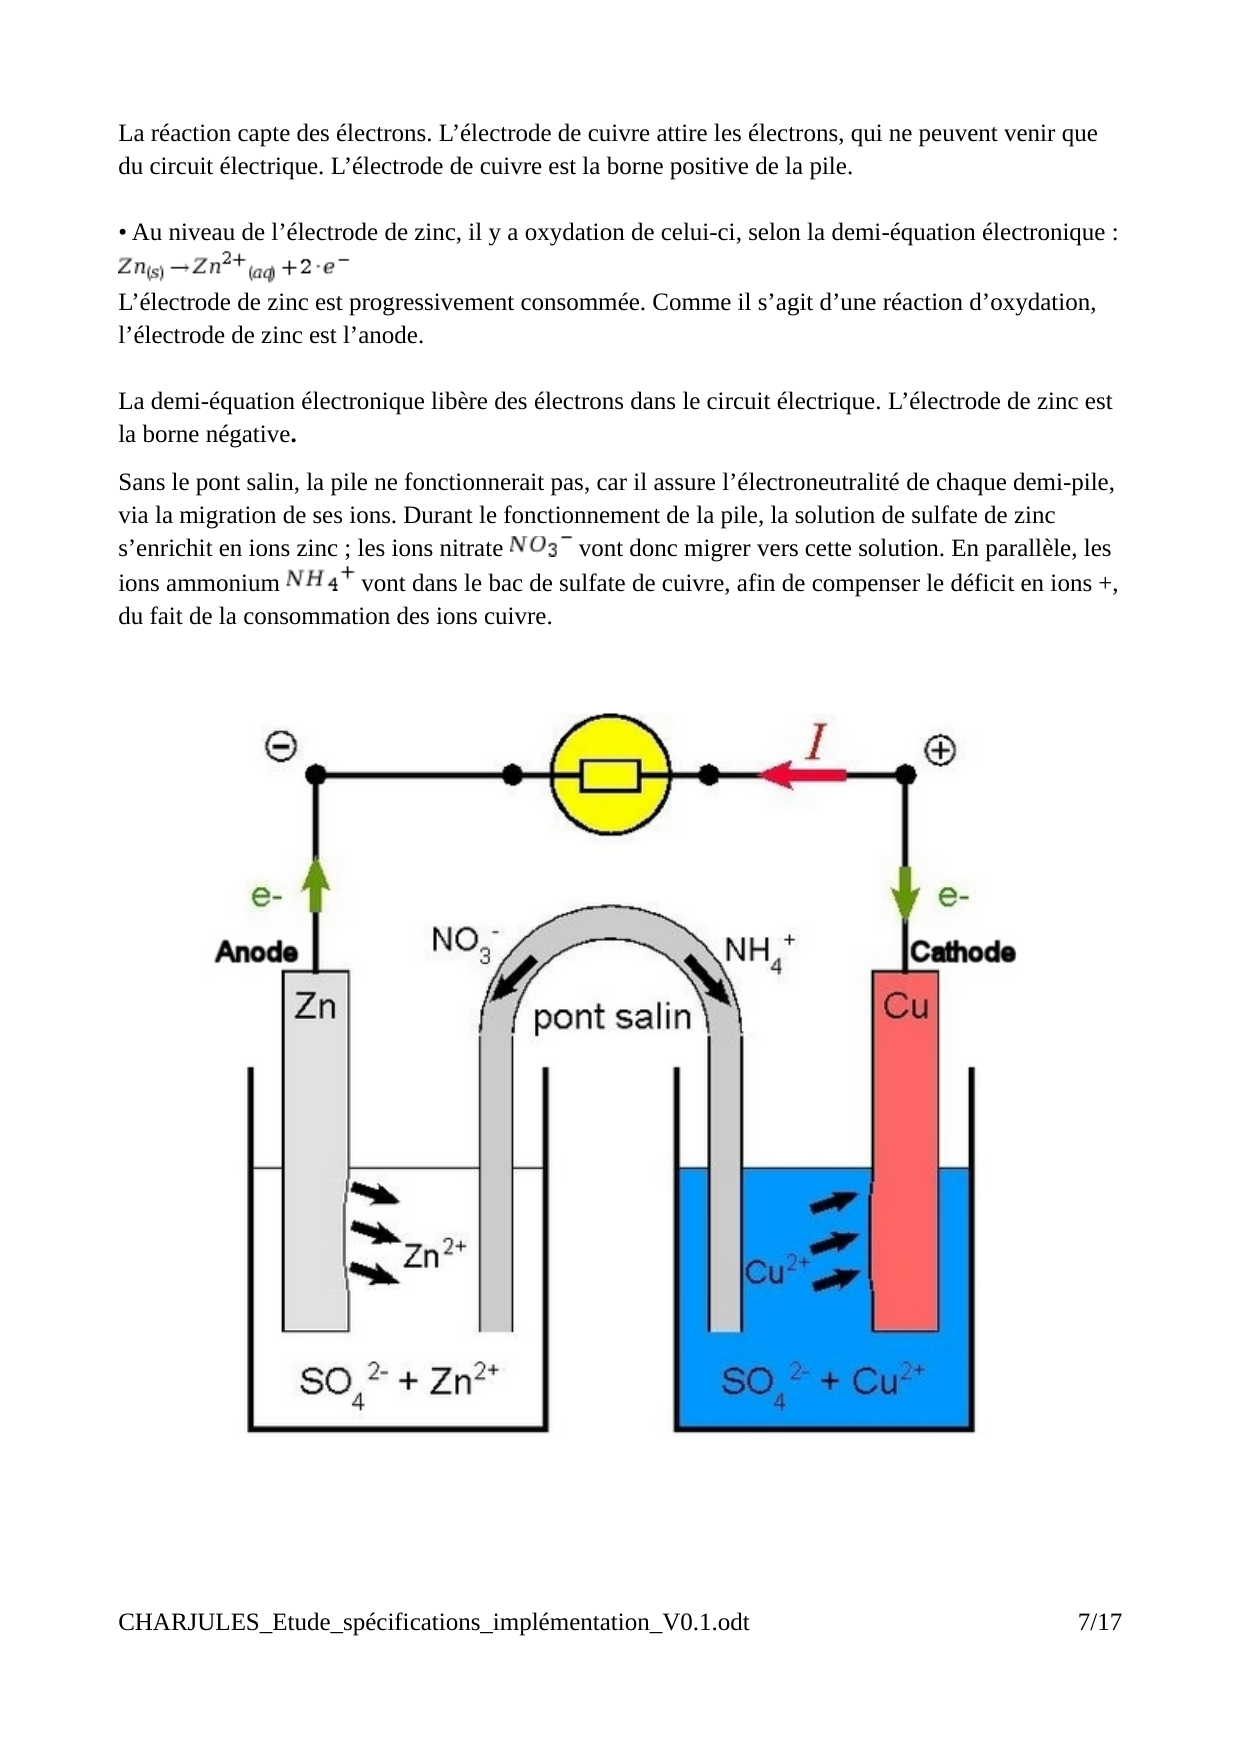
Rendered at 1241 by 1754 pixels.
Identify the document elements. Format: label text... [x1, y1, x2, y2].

picture [509, 536, 573, 557]
text Sans le pont salin, la pile ne fonctionnerait pas, car il assure l’électroneutralité de chaque demi-pile, via la migration de ses ions. Durant le fonctionnement de la pile, la solution de sulfate de zinc s’enrichit en ions zinc ; les ions nitrate vont donc migrer vers cette solution. En parallèle, les ions ammonium vont dans le bac de sulfate de cuivre, afin de compenser le déficit en ions +, du fait de la consommation des ions cuivre. [118, 467, 1122, 629]
picture [286, 566, 355, 591]
text La réaction capte des électrons. L’électrode de cuivre attire les électrons, qui ne peuvent venir que du circuit électrique. L’électrode de cuivre est la borne positive de la pile. • Au niveau de l’électrode de zinc, il y a oxydation de celui-ci, selon la demi-équation électronique : L’électrode de zinc est progressivement consommée. Comme il s’agit d’une réaction d’oxydation, l’électrode de zinc est l’anode. La demi-équation électronique libère des électrons dans le circuit électrique. L’électrode de zinc est la borne négative. [118, 118, 1122, 448]
picture [200, 696, 1041, 1448]
picture [118, 250, 350, 283]
